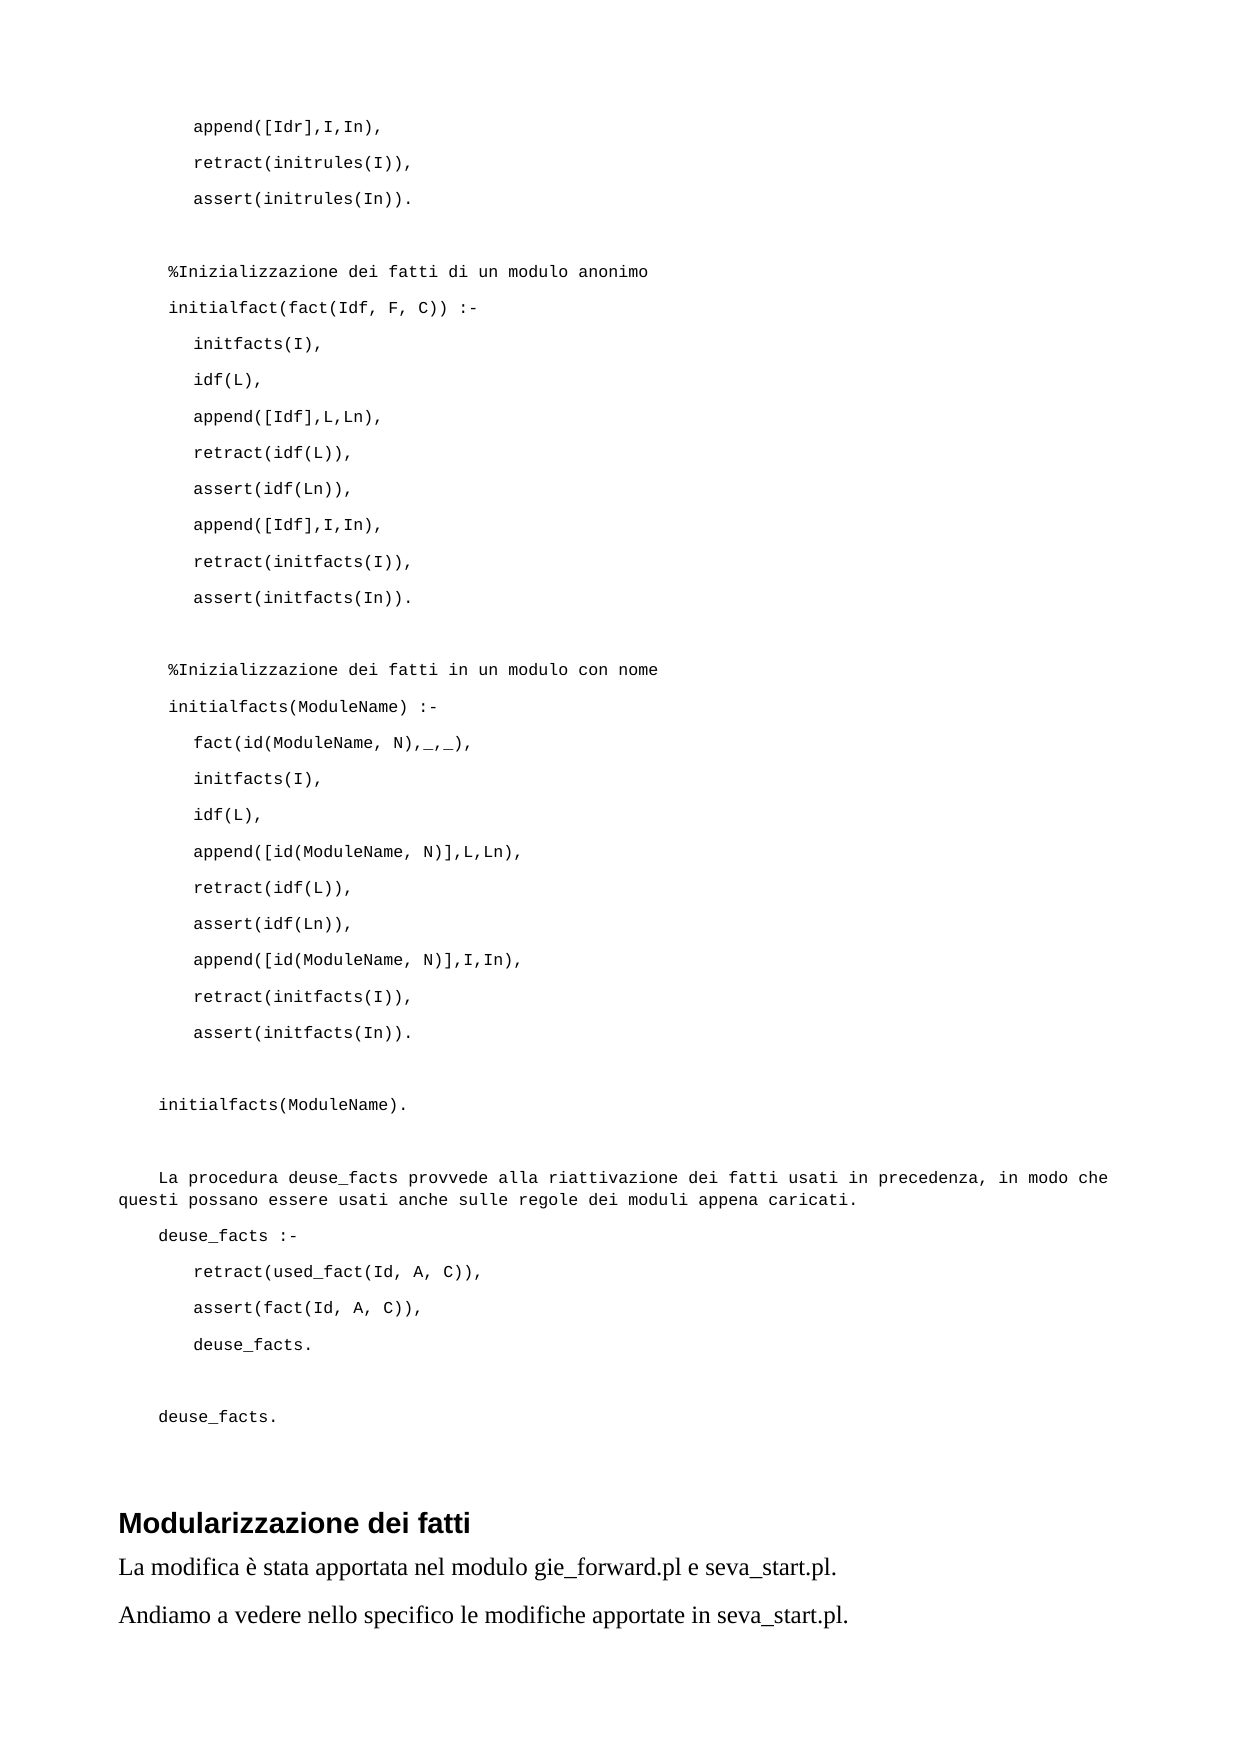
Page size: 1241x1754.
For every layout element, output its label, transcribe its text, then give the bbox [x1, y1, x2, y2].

text assert(idf(Ln)), [118, 481, 1122, 499]
text retract(initfacts(I)), [118, 988, 1122, 1007]
text %Inizializzazione dei fatti di un modulo anonimo [118, 263, 1122, 282]
text idf(L), [118, 372, 1122, 391]
text retract(initrules(I)), [118, 154, 1122, 173]
text append([Idf],I,In), [118, 517, 1122, 536]
text retract(idf(L)), [118, 879, 1122, 898]
text deuse_facts :- [118, 1227, 1122, 1246]
text assert(initfacts(In)). [118, 1024, 1122, 1043]
text assert(idf(Ln)), [118, 916, 1122, 934]
subtitle Modularizzazione dei fatti [118, 1506, 1122, 1539]
text initialfacts(ModuleName) :- [118, 698, 1122, 717]
text append([Idr],I,In), [118, 118, 1122, 137]
text retract(idf(L)), [118, 444, 1122, 463]
text assert(fact(Id, A, C)), [118, 1300, 1122, 1319]
text fact(id(ModuleName, N),_,_), [118, 734, 1122, 753]
text initialfact(fact(Idf, F, C)) :- [118, 299, 1122, 318]
text deuse_facts. [118, 1408, 1122, 1427]
text append([id(ModuleName, N)],I,In), [118, 952, 1122, 971]
text assert(initfacts(In)). [118, 589, 1122, 608]
text initialfacts(ModuleName). [118, 1097, 1122, 1116]
text retract(initfacts(I)), [118, 553, 1122, 572]
text assert(initrules(In)). [118, 191, 1122, 209]
text initfacts(I), [118, 336, 1122, 354]
text append([id(ModuleName, N)],L,Ln), [118, 843, 1122, 862]
text idf(L), [118, 807, 1122, 826]
text %Inizializzazione dei fatti in un modulo con nome [118, 662, 1122, 681]
text deuse_facts. [118, 1336, 1122, 1355]
text La modifica è stata apportata nel modulo gie_forward.pl e seva_start.pl. [118, 1552, 1122, 1581]
text append([Idf],L,Ln), [118, 408, 1122, 427]
text initfacts(I), [118, 771, 1122, 789]
text La procedura deuse_facts provvede alla riattivazione dei fatti usati in precedenza, in modo che questi possano essere usati anche sulle regole dei moduli appena caricati. [118, 1169, 1122, 1210]
text Andiamo a vedere nello specifico le modifiche apportate in seva_start.pl. [118, 1600, 1122, 1628]
text retract(used_fact(Id, A, C)), [118, 1263, 1122, 1282]
